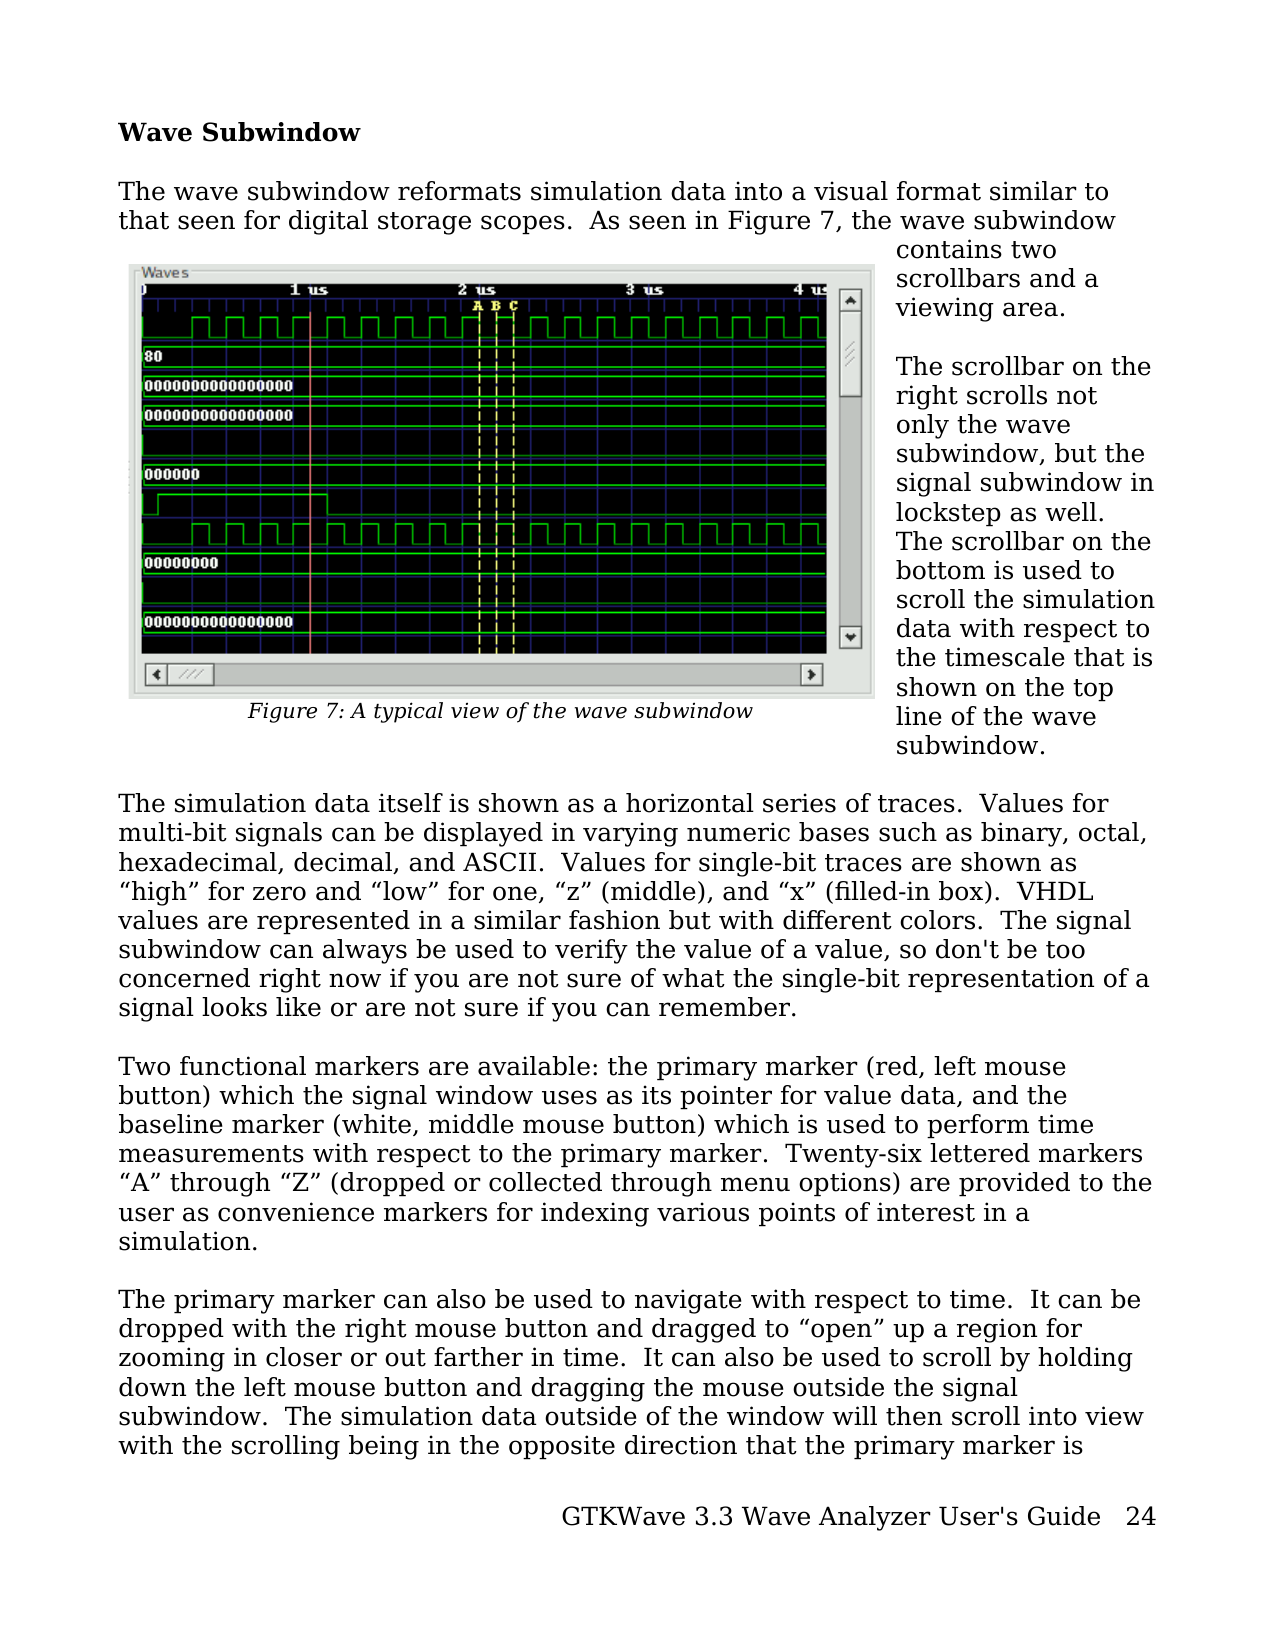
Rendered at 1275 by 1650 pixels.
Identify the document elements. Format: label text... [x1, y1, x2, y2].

text The primary marker can also be used to navigate with respect to time. It can be dropped with the right mouse button and dragged to “open” up a region for zooming in closer or out farther in time. It can also be used to scroll by holding down the left mouse button and dragging the mouse outside the signal subwindow. The simulation data outside of the window will then scroll into view with the scrolling being in the opposite direction that the primary marker is [118, 1285, 1157, 1460]
text The scrollbar on the right scrolls not only the wave subwindow, but the signal subwindow in lockstep as well. The scrollbar on the bottom is used to scroll the simulation data with respect to the timescale that is shown on the top line of the wave subwindow. [118, 352, 1157, 760]
text Figure 7: A typical view of the wave subwindow [128, 699, 875, 723]
picture [128, 264, 875, 699]
text The simulation data itself is shown as a horizontal series of traces. Values for multi-bit signals can be displayed in varying numeric bases such as binary, octal, hexadecimal, decimal, and ASCII. Values for single-bit traces are shown as “high” for zero and “low” for one, “z” (middle), and “x” (filled-in box). VHDL values are represented in a similar fashion but with different colors. The signal subwindow can always be used to verify the value of a value, so don't be too concerned right now if you are not sure of what the single-bit representation of a signal looks like or are not sure if you can remember. [118, 789, 1157, 1023]
text Wave Subwindow [118, 118, 1157, 147]
text The wave subwindow reformats simulation data into a visual format similar to that seen for digital storage scopes. As seen in Figure 7, the wave subwindow contains two scrollbars and a viewing area. [118, 177, 1157, 752]
text Two functional markers are available: the primary marker (red, left mouse button) which the signal window uses as its pointer for value data, and the baseline marker (white, middle mouse button) which is used to perform time measurements with respect to the primary marker. Twenty-six lettered markers “A” through “Z” (dropped or collected through menu options) are provided to the user as convenience markers for indexing various points of interest in a simulation. [118, 1052, 1157, 1256]
